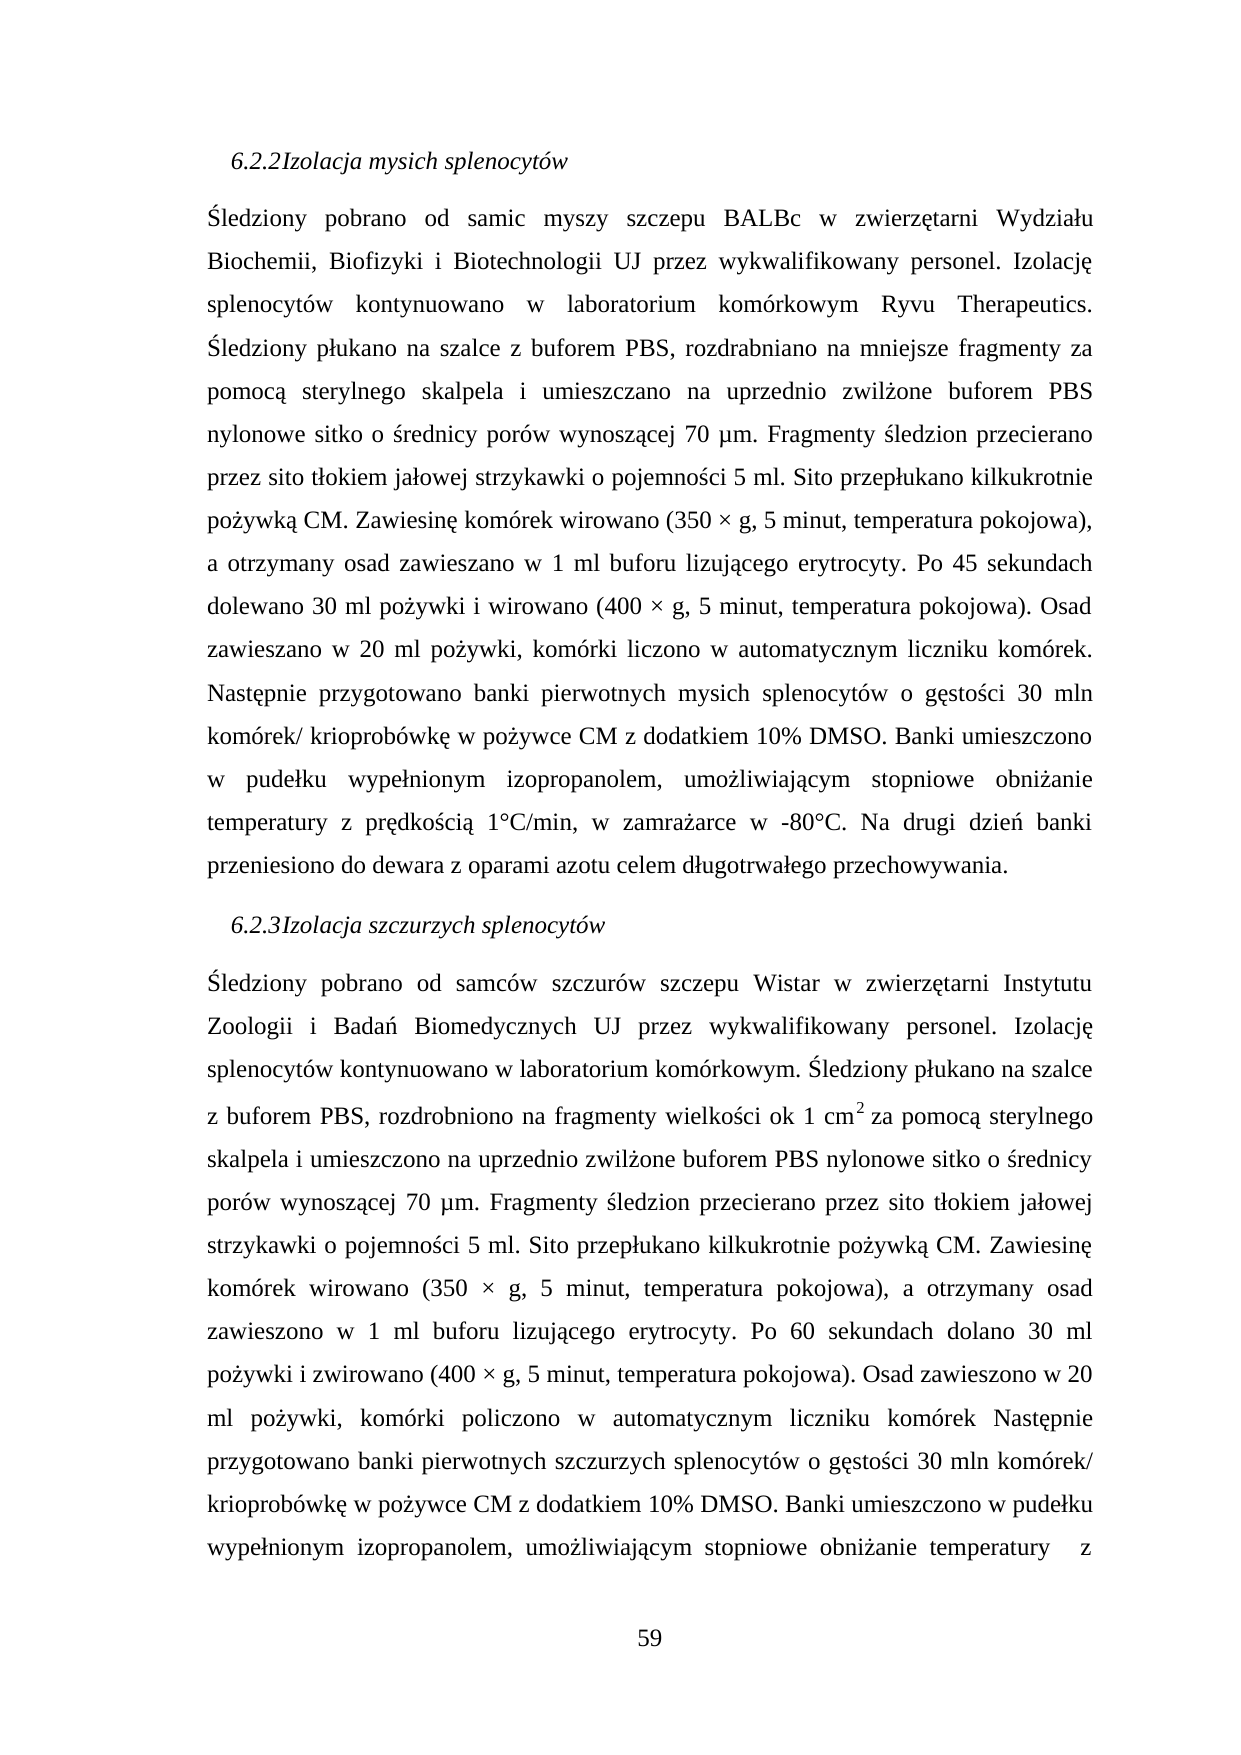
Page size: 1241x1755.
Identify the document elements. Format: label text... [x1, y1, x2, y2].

list Izolacja szczurzych splenocytów [231, 910, 1105, 939]
list Izolacja mysich splenocytów [231, 146, 1105, 174]
text Śledziony pobrano od samców szczurów szczepu Wistar w zwierzętarni Instytutu Zoologii i Badań Biomedycznych UJ przez wykwalifikowany personel. Izolację splenocytów kontynuowano w laboratorium komórkowym. Śledziony płukano na szalce z buforem PBS, rozdrobniono na fragmenty wielkości ok 1 cm2 za pomocą sterylnego skalpela i umieszczono na uprzednio zwilżone buforem PBS nylonowe sitko o średnicy porów wynoszącej 70 µm. Fragmenty śledzion przecierano przez sito tłokiem jałowej strzykawki o pojemności 5 ml. Sito przepłukano kilkukrotnie pożywką CM. Zawiesinę komórek wirowano (350 × g, 5 minut, temperatura pokojowa), a otrzymany osad zawieszono w 1 ml buforu lizującego erytrocyty. Po 60 sekundach dolano 30 ml pożywki i zwirowano (400 × g, 5 minut, temperatura pokojowa). Osad zawieszono w 20 ml pożywki, komórki policzono w automatycznym liczniku komórek Następnie przygotowano banki pierwotnych szczurzych splenocytów o gęstości 30 mln komórek/ krioprobówkę w pożywce CM z dodatkiem 10% DMSO. Banki umieszczono w pudełku wypełnionym izopropanolem, umożliwiającym stopniowe obniżanie temperatury z [207, 968, 1093, 1561]
text Śledziony pobrano od samic myszy szczepu BALBc w zwierzętarni Wydziału Biochemii, Biofizyki i Biotechnologii UJ przez wykwalifikowany personel. Izolację splenocytów kontynuowano w laboratorium komórkowym Ryvu Therapeutics. Śledziony płukano na szalce z buforem PBS, rozdrabniano na mniejsze fragmenty za pomocą sterylnego skalpela i umieszczano na uprzednio zwilżone buforem PBS nylonowe sitko o średnicy porów wynoszącej 70 µm. Fragmenty śledzion przecierano przez sito tłokiem jałowej strzykawki o pojemności 5 ml. Sito przepłukano kilkukrotnie pożywką CM. Zawiesinę komórek wirowano (350 × g, 5 minut, temperatura pokojowa), a otrzymany osad zawieszano w 1 ml buforu lizującego erytrocyty. Po 45 sekundach dolewano 30 ml pożywki i wirowano (400 × g, 5 minut, temperatura pokojowa). Osad zawieszano w 20 ml pożywki, komórki liczono w automatycznym liczniku komórek. Następnie przygotowano banki pierwotnych mysich splenocytów o gęstości 30 mln komórek/ krioprobówkę w pożywce CM z dodatkiem 10% DMSO. Banki umieszczono w pudełku wypełnionym izopropanolem, umożliwiającym stopniowe obniżanie temperatury z prędkością 1°C/min, w zamrażarce w -80°C. Na drugi dzień banki przeniesiono do dewara z oparami azotu celem długotrwałego przechowywania. [207, 203, 1093, 879]
